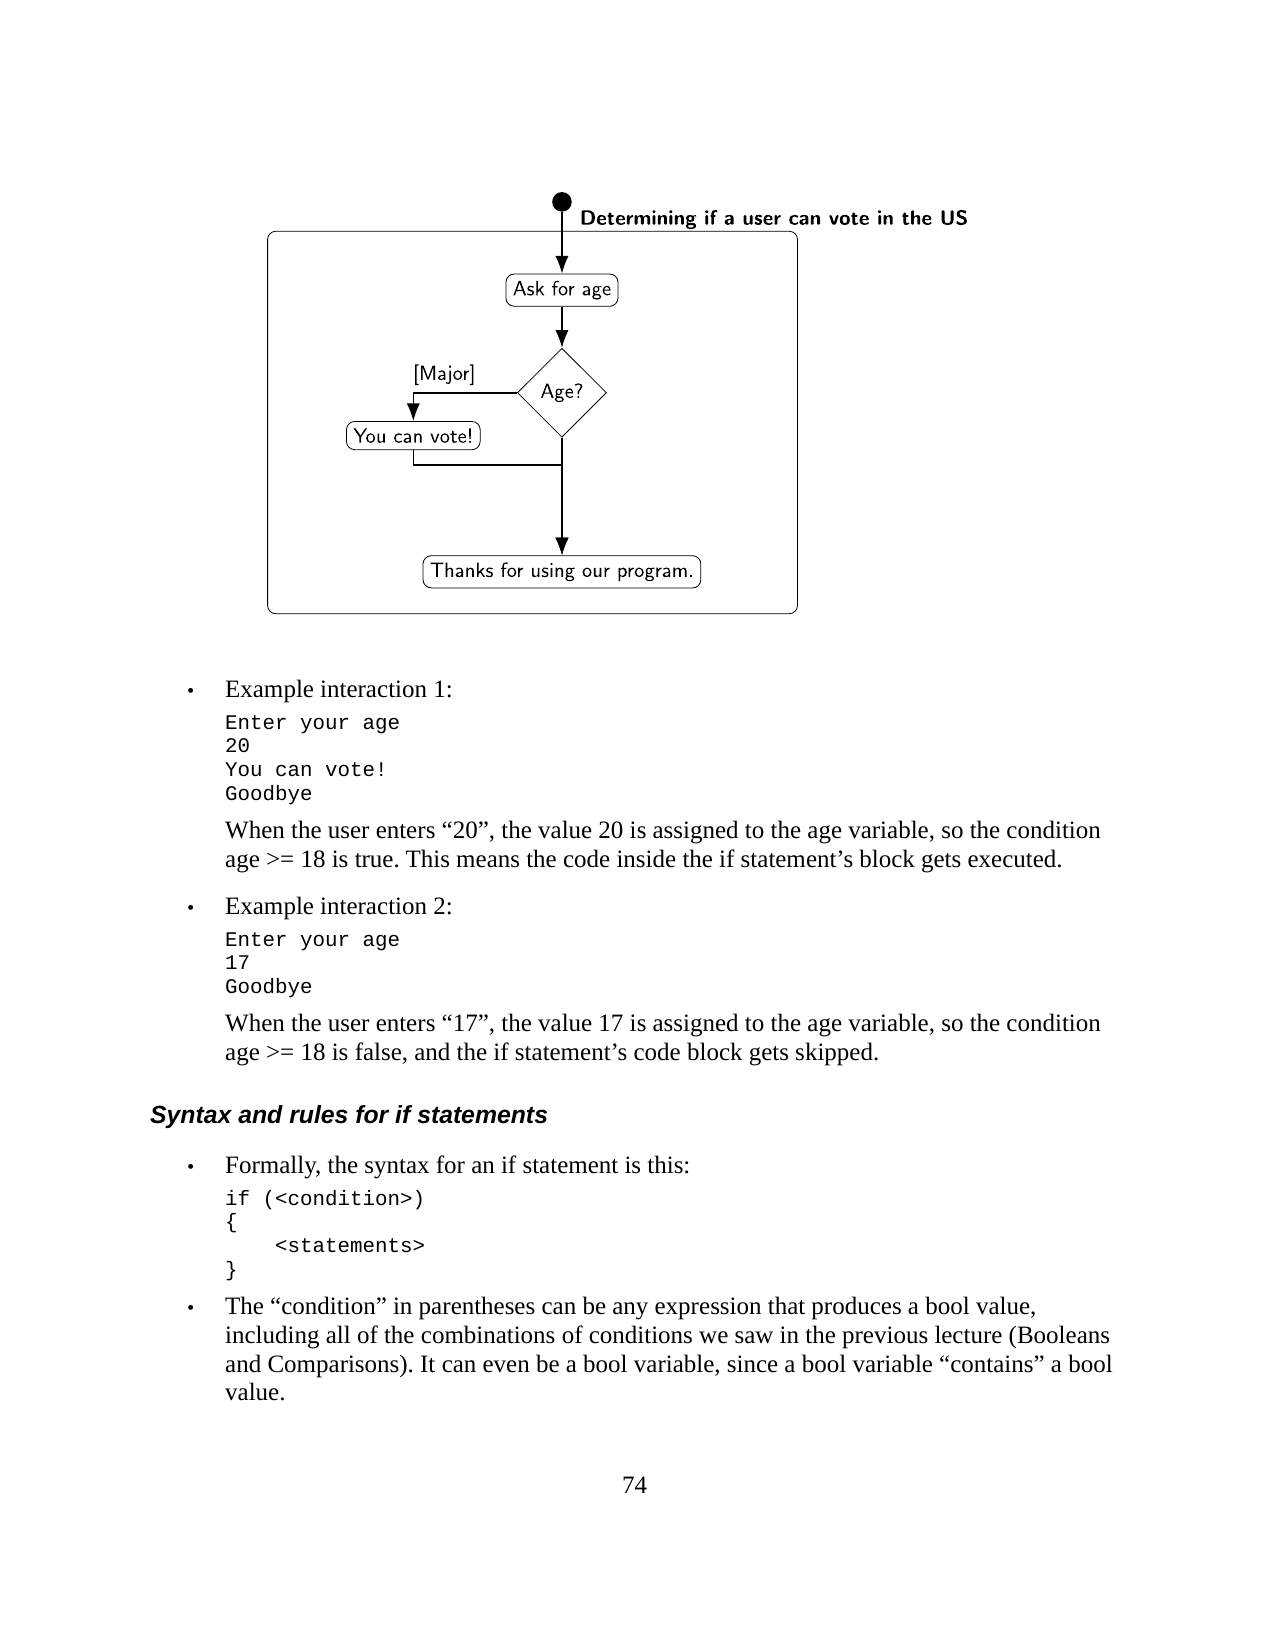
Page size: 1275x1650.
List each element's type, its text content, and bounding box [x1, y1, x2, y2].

list Goodbye [187, 976, 1125, 999]
list Formally, the syntax for an if statement is this: [187, 1150, 1125, 1179]
list Example interaction 1: [187, 674, 1125, 703]
subtitle Syntax and rules for if statements [150, 1100, 1125, 1128]
list When the user enters “17”, the value 17 is assigned to the age variable, so the condition age >= 18 is false, and the if statement’s code block gets skipped. [187, 1008, 1125, 1066]
list } [187, 1258, 1125, 1282]
list You can vote! [187, 759, 1125, 783]
list if (<condition>) [187, 1188, 1125, 1211]
list { [187, 1211, 1125, 1235]
list The “condition” in parentheses can be any expression that produces a bool value, including all of the combinations of conditions we saw in the previous lecture (Booleans and Comparisons). It can even be a bool variable, since a bool variable “contains” a bool value. [187, 1291, 1125, 1406]
list 20 [187, 736, 1125, 759]
list Goodbye [187, 783, 1125, 806]
list Example interaction 2: [187, 891, 1125, 919]
list 17 [187, 952, 1125, 976]
list Enter your age [187, 928, 1125, 952]
list Enter your age [187, 712, 1125, 736]
list <statements> [187, 1235, 1125, 1258]
list When the user enters “20”, the value 20 is assigned to the age variable, so the condition age >= 18 is true. This means the code inside the if statement’s block gets executed. [187, 815, 1125, 873]
